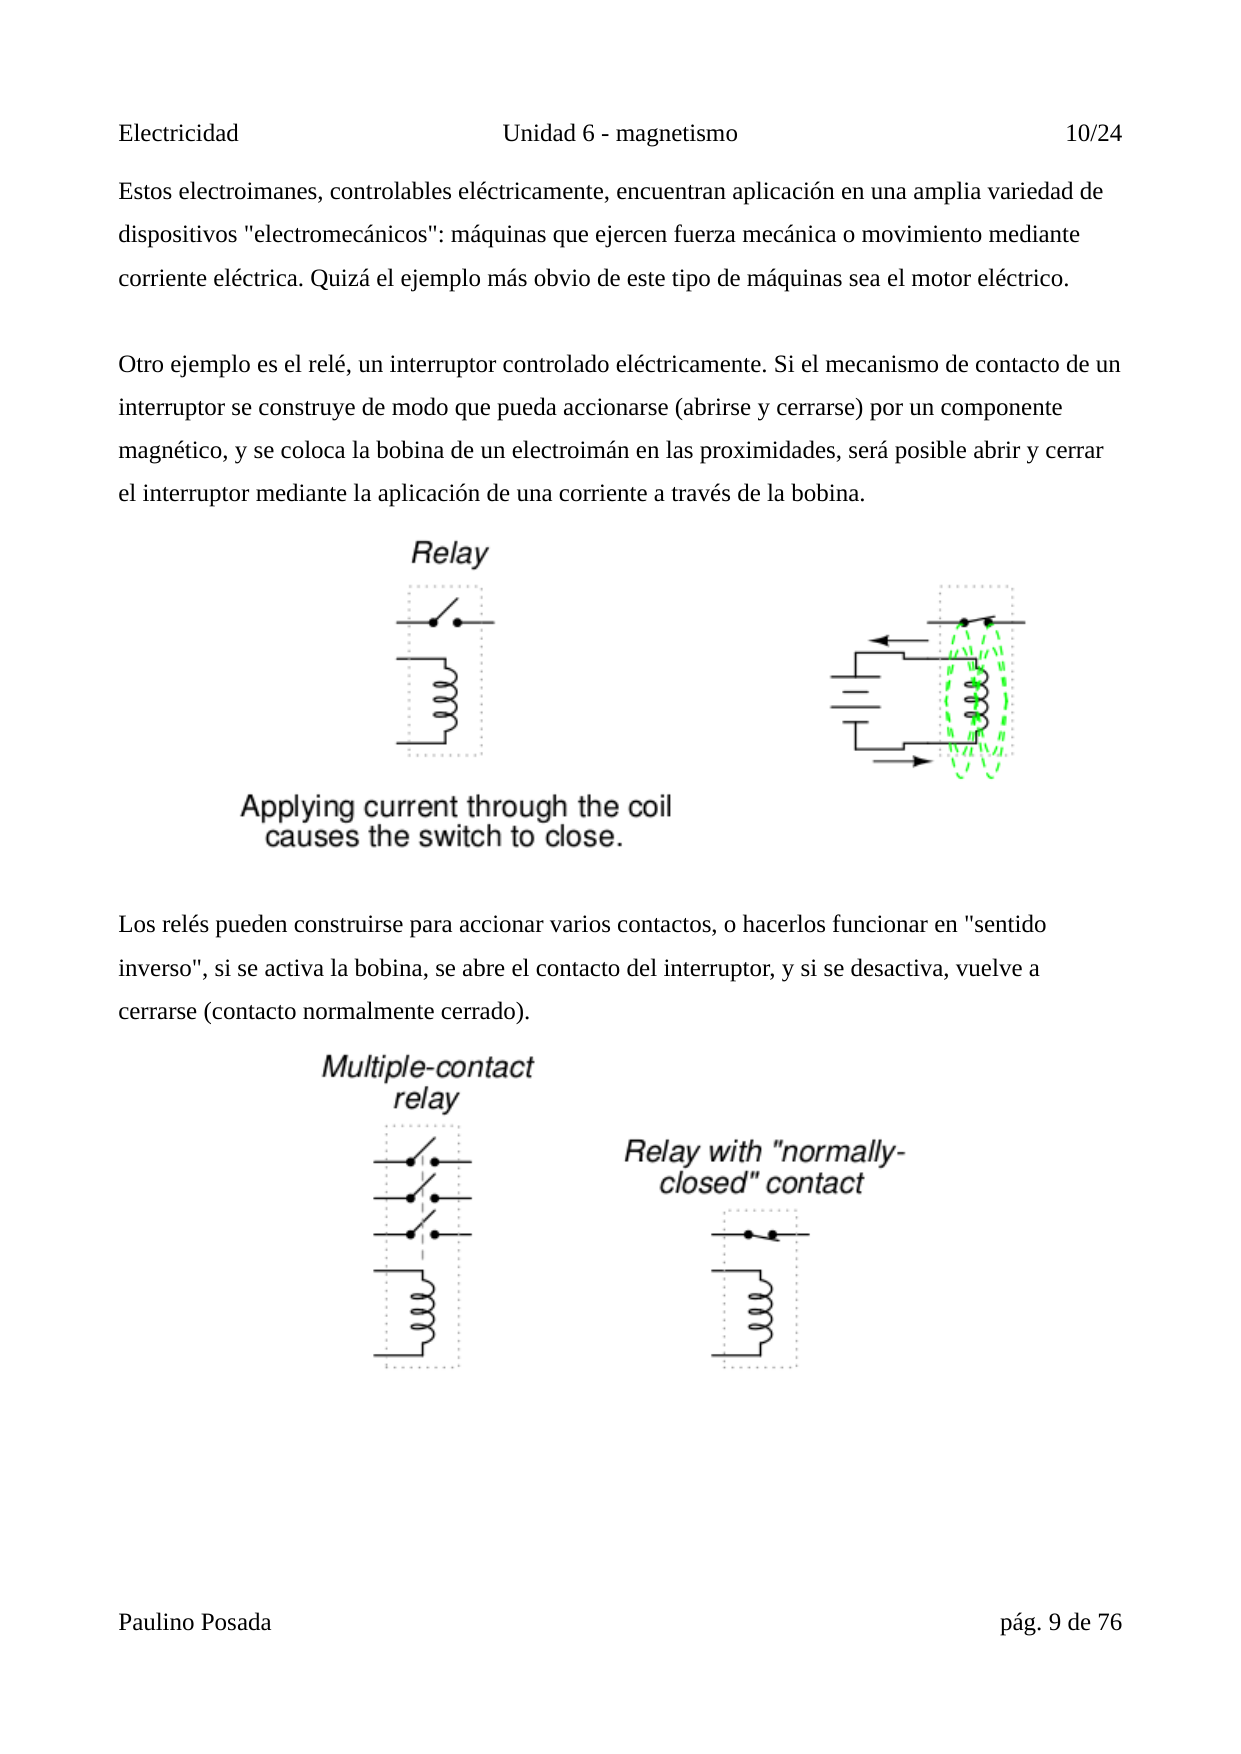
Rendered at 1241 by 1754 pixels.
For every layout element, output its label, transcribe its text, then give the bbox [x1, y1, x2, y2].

text Otro ejemplo es el relé, un interruptor controlado eléctricamente. Si el mecanismo de contacto de un interruptor se construye de modo que pueda accionarse (abrirse y cerrarse) por un componente magnético, y se coloca la bobina de un electroimán en las proximidades, será posible abrir y cerrar el interruptor mediante la aplicación de una corriente a través de la bobina. [118, 349, 1122, 507]
text dispositivos "electromecánicos": máquinas que ejercen fuerza mecánica o movimiento mediante [118, 219, 1122, 248]
text Los relés pueden construirse para accionar varios contactos, o hacerlos funcionar en "sentido inverso", si se activa la bobina, se abre el contacto del interruptor, y si se desactiva, vuelve a cerrarse (contacto normalmente cerrado). [118, 909, 1122, 1024]
text Estos electroimanes, controlables eléctricamente, encuentran aplicación en una amplia variedad de [118, 176, 1122, 205]
text corriente eléctrica. Quizá el ejemplo más obvio de este tipo de máquinas sea el motor eléctrico. [118, 263, 1122, 291]
picture [297, 1038, 943, 1389]
picture [195, 521, 1045, 862]
